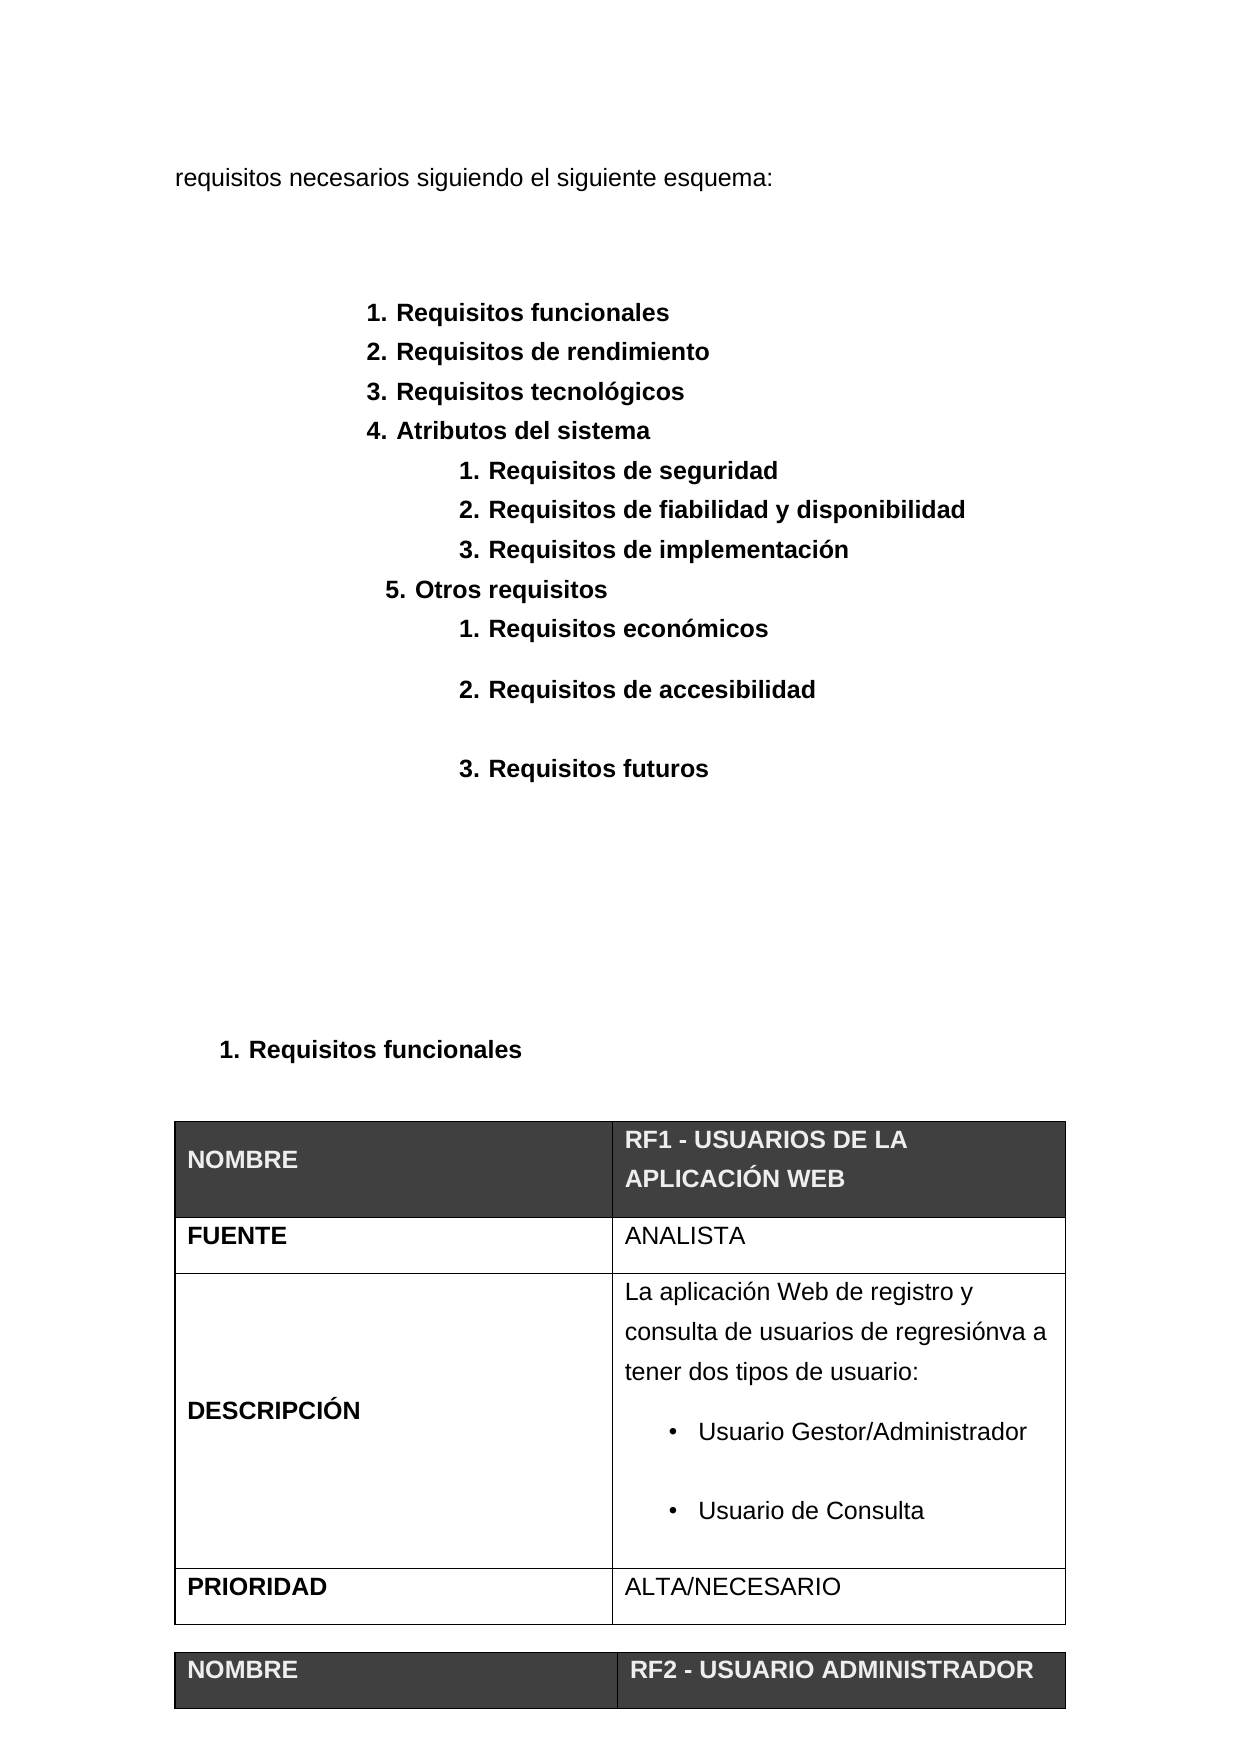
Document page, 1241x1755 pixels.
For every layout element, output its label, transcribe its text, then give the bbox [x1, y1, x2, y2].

table_header RF1 - USUARIOS DE LA APLICACIÓN WEB [613, 1122, 1065, 1217]
table_cell ALTA/NECESARIO [613, 1569, 1065, 1624]
list Requisitos funcionales [366, 297, 1065, 326]
text requisitos necesarios siguiendo el siguiente esquema: [175, 162, 1065, 191]
table_header RF2 - USUARIO ADMINISTRADOR [618, 1653, 1065, 1708]
list Atributos del sistema [366, 416, 1065, 445]
table_cell PRIORIDAD [176, 1569, 612, 1624]
table_header NOMBRE [176, 1653, 617, 1708]
table_cell FUENTE [176, 1218, 612, 1273]
list Otros requisitos [385, 574, 1065, 603]
table_cell DESCRIPCIÓN [176, 1274, 612, 1568]
list Requisitos de implementación [459, 535, 1065, 564]
list Requisitos de accesibilidad [459, 674, 1065, 703]
list Requisitos futuros [459, 754, 1065, 782]
table_header NOMBRE [176, 1122, 612, 1217]
list Requisitos de fiabilidad y disponibilidad [459, 495, 1065, 524]
table_cell ANALISTA [613, 1218, 1065, 1273]
list Requisitos económicos [459, 614, 1065, 643]
list Requisitos de rendimiento [366, 337, 1065, 366]
list Requisitos tecnológicos [366, 377, 1065, 405]
list Requisitos funcionales [219, 1035, 1065, 1064]
list Requisitos de seguridad [459, 456, 1065, 484]
table_cell La aplicación Web de registro y consulta de usuarios de regresiónva a tener dos tipos de usuario: Usuario Gestor/Administrador Usuario de Consulta [613, 1274, 1065, 1568]
